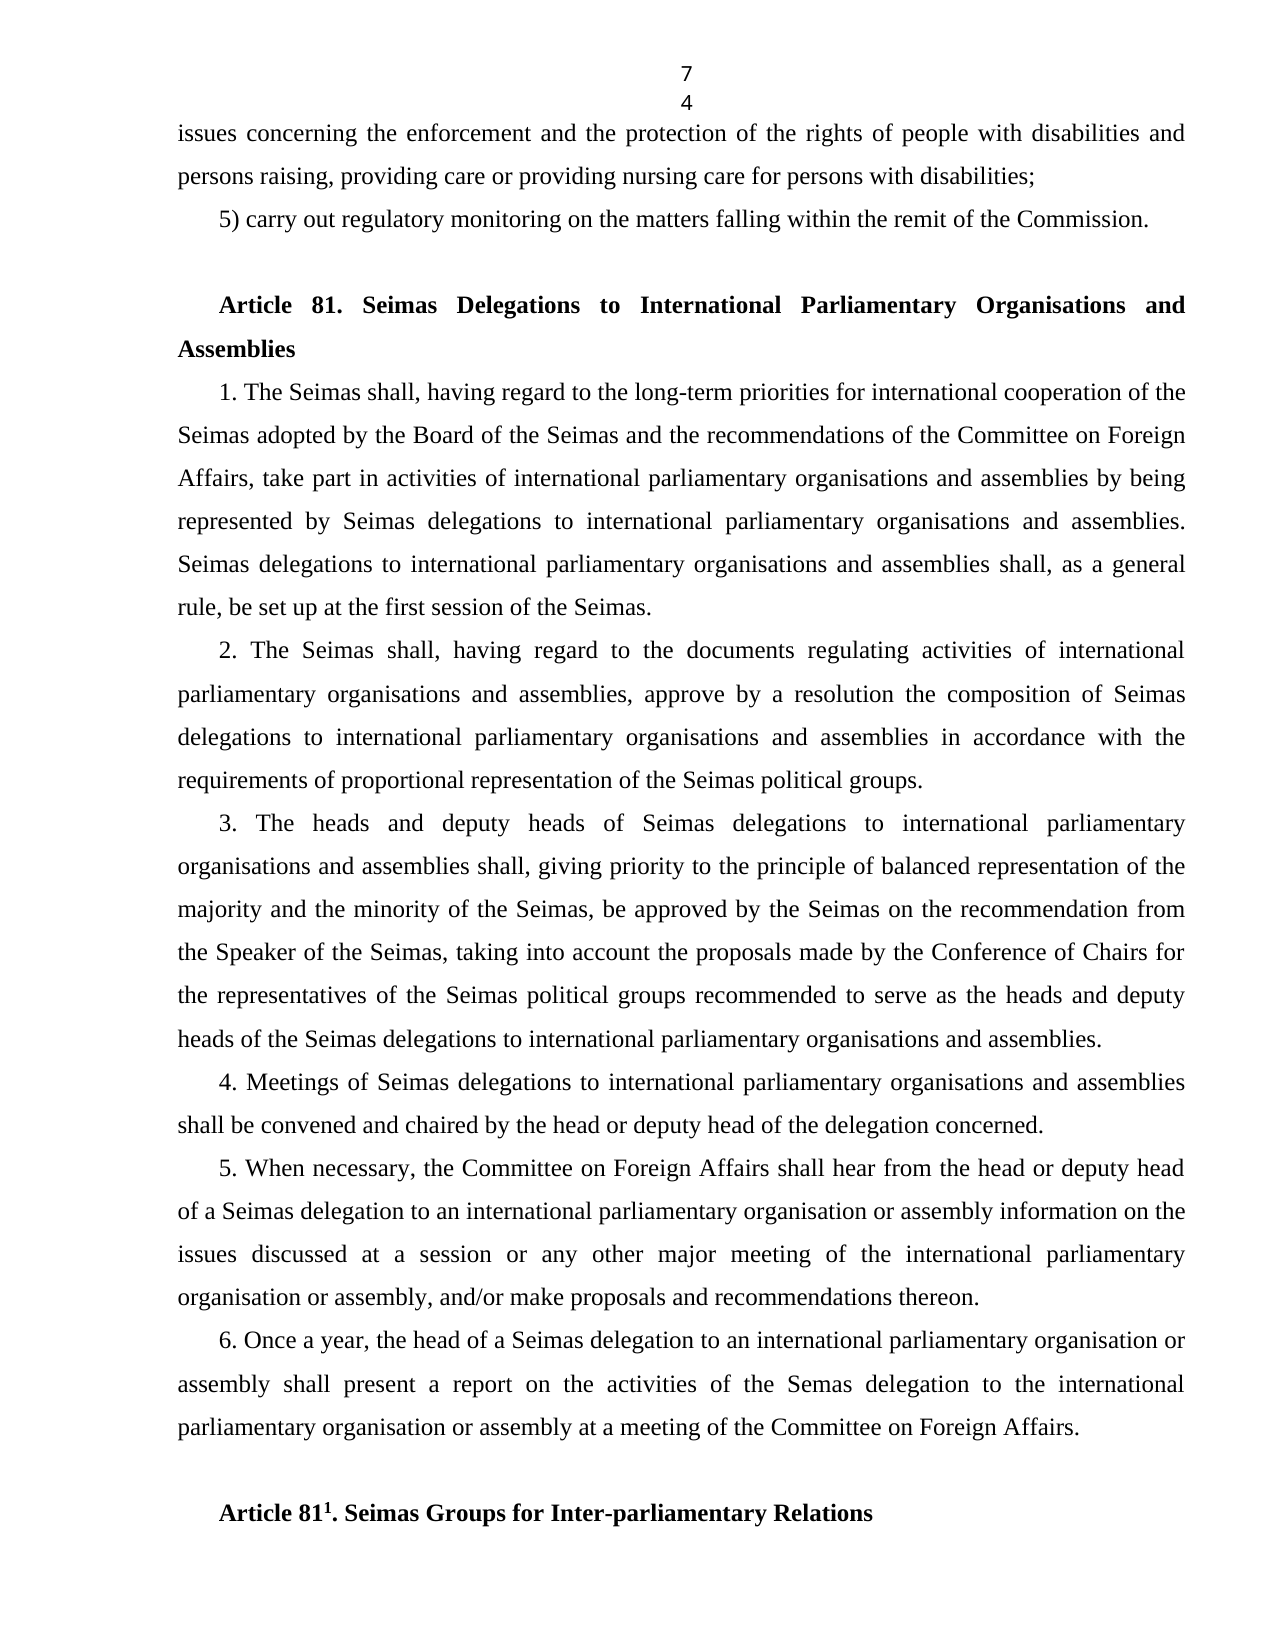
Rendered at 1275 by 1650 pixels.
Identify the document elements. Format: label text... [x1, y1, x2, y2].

text 3. The heads and deputy heads of Seimas delegations to international parliamentary organisations and assemblies shall, giving priority to the principle of balanced representation of the majority and the minority of the Seimas, be approved by the Seimas on the recommendation from the Speaker of the Seimas, taking into account the proposals made by the Conference of Chairs for the representatives of the Seimas political groups recommended to serve as the heads and deputy heads of the Seimas delegations to international parliamentary organisations and assemblies. [177, 808, 1186, 1052]
text 5) carry out regulatory monitoring on the matters falling within the remit of the Commission. [177, 204, 1186, 233]
text Article 81. Seimas Delegations to International Parliamentary Organisations and Assemblies [177, 291, 1186, 362]
text issues concerning the enforcement and the protection of the rights of people with disabilities and persons raising, providing care or providing nursing care for persons with disabilities; [177, 118, 1186, 190]
text 6. Once a year, the head of a Seimas delegation to an international parliamentary organisation or assembly shall present a report on the activities of the Semas delegation to the international parliamentary organisation or assembly at a meeting of the Committee on Foreign Affairs. [177, 1326, 1186, 1441]
text Article 811. Seimas Groups for Inter-parliamentary Relations [177, 1498, 1186, 1527]
text 2. The Seimas shall, having regard to the documents regulating activities of international parliamentary organisations and assemblies, approve by a resolution the composition of Seimas delegations to international parliamentary organisations and assemblies in accordance with the requirements of proportional representation of the Seimas political groups. [177, 636, 1186, 794]
text 4. Meetings of Seimas delegations to international parliamentary organisations and assemblies shall be convened and chaired by the head or deputy head of the delegation concerned. [177, 1067, 1186, 1139]
text 1. The Seimas shall, having regard to the long-term priorities for international cooperation of the Seimas adopted by the Board of the Seimas and the recommendations of the Committee on Foreign Affairs, take part in activities of international parliamentary organisations and assemblies by being represented by Seimas delegations to international parliamentary organisations and assemblies. Seimas delegations to international parliamentary organisations and assemblies shall, as a general rule, be set up at the first session of the Seimas. [177, 377, 1186, 621]
text 5. When necessary, the Committee on Foreign Affairs shall hear from the head or deputy head of a Seimas delegation to an international parliamentary organisation or assembly information on the issues discussed at a session or any other major meeting of the international parliamentary organisation or assembly, and/or make proposals and recommendations thereon. [177, 1153, 1186, 1311]
